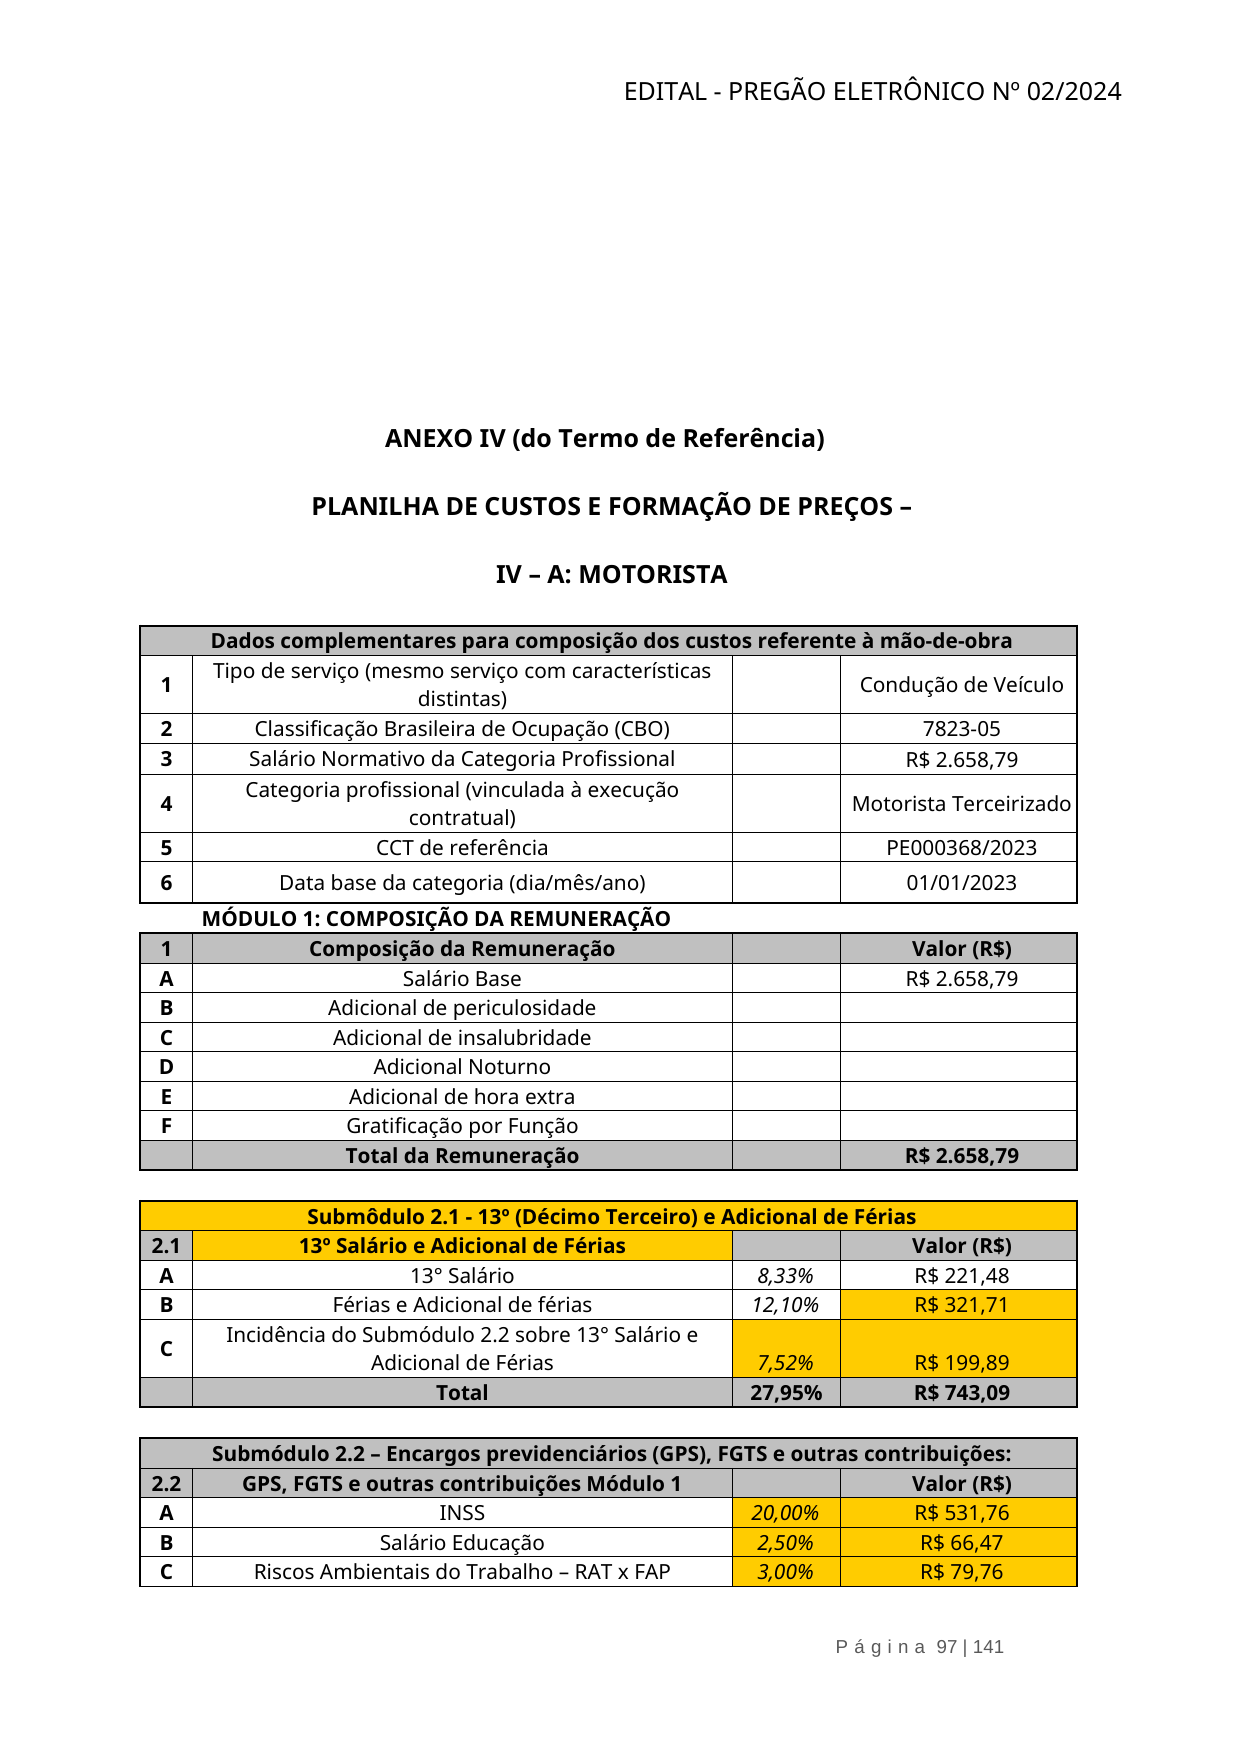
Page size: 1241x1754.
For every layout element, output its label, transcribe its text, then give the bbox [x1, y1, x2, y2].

table_cell C [141, 1023, 192, 1051]
table_cell Data base da categoria (dia/mês/ano) [193, 862, 732, 902]
table_cell [840, 1408, 1077, 1437]
table_cell Valor (R$) [841, 934, 1076, 963]
table_cell [192, 1408, 732, 1437]
table_cell 3 [141, 744, 192, 774]
table_cell 7823-05 [841, 714, 1076, 742]
table_cell [140, 1408, 192, 1437]
table_cell Total [193, 1378, 732, 1406]
table_cell [140, 1171, 192, 1200]
table_cell Adicional de hora extra [193, 1082, 732, 1110]
table_cell [733, 1469, 840, 1497]
table_cell 13° Salário [193, 1261, 732, 1289]
table_cell Total da Remuneração [193, 1141, 732, 1169]
table_cell 4 [141, 775, 192, 832]
table_cell Valor (R$) [841, 1469, 1076, 1497]
table_cell [841, 1052, 1076, 1081]
table_cell R$ 2.658,79 [841, 964, 1076, 992]
table_cell [141, 1141, 192, 1169]
table_cell R$ 79,76 [841, 1557, 1076, 1586]
table_cell MÓDULO 1: COMPOSIÇÃO DA REMUNERAÇÃO [140, 904, 732, 932]
table_cell [733, 1111, 840, 1140]
table_cell 1 [141, 934, 192, 963]
table_cell Categoria profissional (vinculada à execução contratual) [193, 775, 732, 832]
table_cell [733, 1141, 840, 1169]
table_cell [733, 714, 840, 742]
table_cell 01/01/2023 [841, 862, 1076, 902]
table_cell Adicional de insalubridade [193, 1023, 732, 1051]
table_cell Classificação Brasileira de Ocupação (CBO) [193, 714, 732, 742]
table_header PLANILHA DE CUSTOS E FORMAÇÃO DE PREÇOS – IV – A: MOTORISTA [140, 488, 1077, 591]
table_cell [733, 993, 840, 1022]
table_cell [733, 591, 840, 624]
table_header [1092, 420, 1107, 1587]
table_cell B [141, 993, 192, 1022]
table_cell Motorista Terceirizado [841, 775, 1076, 832]
table_cell Adicional de periculosidade [193, 993, 732, 1022]
table_cell CCT de referência [193, 833, 732, 861]
table_cell Dados complementares para composição dos custos referente à mão-de-obra [141, 627, 1076, 655]
table_cell E [141, 1082, 192, 1110]
table_cell [840, 591, 1077, 624]
table_cell C [141, 1320, 192, 1377]
table_cell R$ 531,76 [841, 1498, 1076, 1527]
table_cell R$ 2.658,79 [841, 744, 1076, 774]
table_cell [733, 1408, 840, 1437]
table_cell Composição da Remuneração [193, 934, 732, 963]
table_cell [733, 656, 840, 713]
table_cell R$ 743,09 [841, 1378, 1076, 1406]
table_cell [733, 1023, 840, 1051]
table_header [1107, 420, 1122, 1587]
table_header [118, 420, 133, 1587]
table_cell R$ 221,48 [841, 1261, 1076, 1289]
table_cell [841, 1111, 1076, 1140]
table_cell [733, 934, 840, 963]
table_cell Salário Normativo da Categoria Profissional [193, 744, 732, 774]
table_cell 12,10% [733, 1290, 840, 1319]
table_cell R$ 199,89 [841, 1320, 1076, 1377]
table_cell Adicional Noturno [193, 1052, 732, 1081]
table_cell [192, 591, 732, 624]
table_cell R$ 2.658,79 [841, 1141, 1076, 1169]
table_cell 7,52% [733, 1320, 840, 1377]
table_cell GPS, FGTS e outras contribuições Módulo 1 [193, 1469, 732, 1497]
table_cell B [141, 1290, 192, 1319]
table_cell 3,00% [733, 1557, 840, 1586]
table_cell [733, 1231, 840, 1260]
table_cell 20,00% [733, 1498, 840, 1527]
table_cell 13º Salário e Adicional de Férias [193, 1231, 732, 1260]
table_cell 8,33% [733, 1261, 840, 1289]
table_cell [733, 744, 840, 774]
table_cell A [141, 1261, 192, 1289]
table_cell A [141, 964, 192, 992]
table_cell Salário Educação [193, 1528, 732, 1556]
table_cell Submôdulo 2.1 - 13º (Décimo Terceiro) e Adicional de Férias [141, 1202, 1076, 1230]
table_cell F [141, 1111, 192, 1140]
table_cell [841, 1082, 1076, 1110]
table_cell 2.1 [141, 1231, 192, 1260]
table_cell [140, 591, 192, 624]
table_cell Gratificação por Função [193, 1111, 732, 1140]
table_cell 6 [141, 862, 192, 902]
table_cell [733, 862, 840, 902]
table_header [1077, 420, 1092, 1587]
table_cell R$ 66,47 [841, 1528, 1076, 1556]
table_cell INSS [193, 1498, 732, 1527]
table_cell Tipo de serviço (mesmo serviço com características distintas) [193, 656, 732, 713]
table_cell Submódulo 2.2 – Encargos previdenciários (GPS), FGTS e outras contribuições: [141, 1439, 1076, 1468]
table_cell Riscos Ambientais do Trabalho – RAT x FAP [193, 1557, 732, 1586]
table_cell 2.2 [141, 1469, 192, 1497]
table_cell B [141, 1528, 192, 1556]
table_cell 1 [141, 656, 192, 713]
table_cell Condução de Veículo [841, 656, 1076, 713]
table_cell Valor (R$) [841, 1231, 1076, 1260]
table_cell [841, 993, 1076, 1022]
table_cell [840, 904, 1077, 932]
table_cell [840, 1171, 1077, 1200]
table_cell [733, 1171, 840, 1200]
table_cell 2,50% [733, 1528, 840, 1556]
table_cell 27,95% [733, 1378, 840, 1406]
table_cell [733, 833, 840, 861]
table_cell D [141, 1052, 192, 1081]
table_cell Salário Base [193, 964, 732, 992]
table_cell Incidência do Submódulo 2.2 sobre 13° Salário e Adicional de Férias [193, 1320, 732, 1377]
table_cell C [141, 1557, 192, 1586]
table_cell Férias e Adicional de férias [193, 1290, 732, 1319]
table_cell PE000368/2023 [841, 833, 1076, 861]
table_cell R$ 321,71 [841, 1290, 1076, 1319]
table_header ANEXO IV (do Termo de Referência) [133, 420, 1077, 1587]
table_cell [733, 1052, 840, 1081]
table_cell [733, 904, 840, 932]
table_cell [733, 775, 840, 832]
table_cell [141, 1378, 192, 1406]
table_cell 5 [141, 833, 192, 861]
table_cell 2 [141, 714, 192, 742]
table_cell [733, 964, 840, 992]
table_cell A [141, 1498, 192, 1527]
table_cell [841, 1023, 1076, 1051]
table_cell [733, 1082, 840, 1110]
table_cell [192, 1171, 732, 1200]
